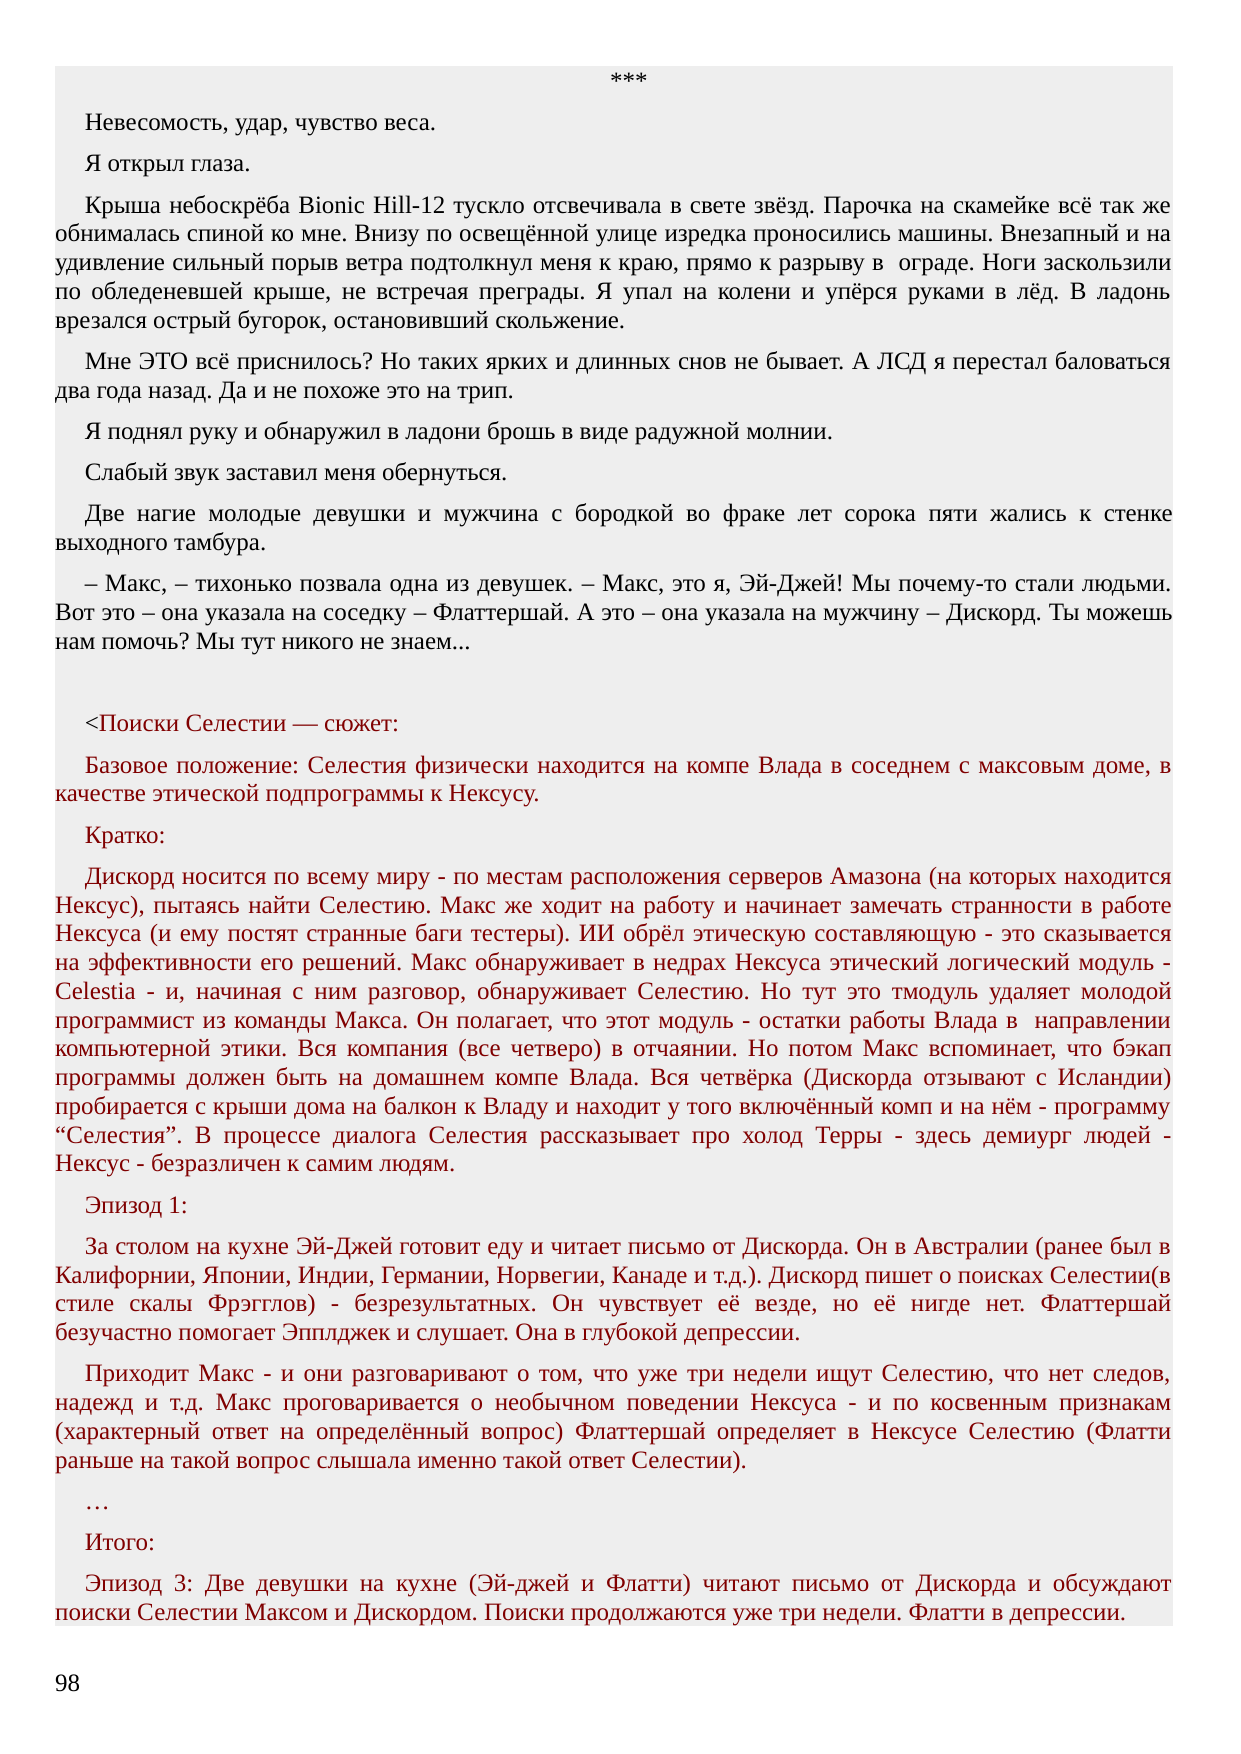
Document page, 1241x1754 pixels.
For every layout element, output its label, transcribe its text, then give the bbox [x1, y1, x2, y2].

text Я открыл глаза. [55, 148, 1173, 177]
text Мне ЭТО всё приснилось? Но таких ярких и длинных снов не бывает. А ЛСД я перестал баловаться два года назад. Да и не похоже это на трип. [55, 346, 1173, 403]
text Кратко: [55, 820, 1173, 848]
text За столом на кухне Эй-Джей готовит еду и читает письмо от Дискорда. Он в Австралии (ранее был в Калифорнии, Японии, Индии, Германии, Норвегии, Канаде и т.д.). Дискорд пишет о поисках Селестии(в стиле скалы Фрэгглов) - безрезультатных. Он чувствует её везде, но её нигде нет. Флаттершай безучастно помогает Эпплджек и слушает. Она в глубокой депрессии. [55, 1231, 1173, 1346]
text Я поднял руку и обнаружил в ладони брошь в виде радужной молнии. [55, 416, 1173, 445]
text Итого: [55, 1527, 1173, 1556]
text Невесомость, удар, чувство веса. [55, 107, 1173, 136]
text Слабый звук заставил меня обернуться. [55, 457, 1173, 486]
text Приходит Макс - и они разговаривают о том, что уже три недели ищут Селестию, что нет следов, надежд и т.д. Макс проговаривается о необычном поведении Нексуса - и по косвенным признакам (характерный ответ на определённый вопрос) Флаттершай определяет в Нексусе Селестию (Флатти раньше на такой вопрос слышала именно такой ответ Селестии). [55, 1358, 1173, 1473]
text Базовое положение: Селестия физически находится на компе Влада в соседнем с максовым доме, в качестве этической подпрограммы к Нексусу. [55, 750, 1173, 807]
text Две нагие молодые девушки и мужчина с бородкой во фраке лет сорока пяти жались к стенке выходного тамбура. [55, 498, 1173, 556]
text Эпизод 3: Две девушки на кухне (Эй-джей и Флатти) читают письмо от Дискорда и обсуждают поиски Селестии Максом и Дискордом. Поиски продолжаются уже три недели. Флатти в депрессии. [55, 1568, 1173, 1626]
text – Макс, – тихонько позвала одна из девушек. – Макс, это я, Эй-Джей! Мы почему-то стали людьми. Вот это – она указала на соседку – Флаттершай. А это – она указала на мужчину – Дискорд. Ты можешь нам помочь? Мы тут никого не знаем... [55, 568, 1173, 655]
text Эпизод 1: [55, 1190, 1173, 1218]
text Дискорд носится по всему миру - по местам расположения серверов Амазона (на которых находится Нексус), пытаясь найти Селестию. Макс же ходит на работу и начинает замечать странности в работе Нексуса (и ему постят странные баги тестеры). ИИ обрёл этическую составляющую - это сказывается на эффективности его решений. Макс обнаруживает в недрах Нексуса этический логический модуль - Celestia - и, начиная с ним разговор, обнаруживает Селестию. Но тут это тмодуль удаляет молодой программист из команды Макса. Он полагает, что этот модуль - остатки работы Влада в направлении компьютерной этики. Вся компания (все четверо) в отчаянии. Но потом Макс вспоминает, что бэкап программы должен быть на домашнем компе Влада. Вся четвёрка (Дискорда отзывают с Исландии) пробирается с крыши дома на балкон к Владу и находит у того включённый комп и на нём - программу “Селестия”. В процессе диалога Селестия рассказывает про холод Терры - здесь демиург людей - Нексус - безразличен к самим людям. [55, 861, 1173, 1177]
text … [55, 1486, 1173, 1515]
text *** [55, 66, 1173, 95]
text <Поиски Селестии — сюжет: [55, 708, 1173, 737]
text Крыша небоскрёба Bionic Hill-12 тускло отсвечивала в свете звёзд. Парочка на скамейке всё так же обнималась спиной ко мне. Внизу по освещённой улице изредка проносились машины. Внезапный и на удивление сильный порыв ветра подтолкнул меня к краю, прямо к разрыву в ограде. Ноги заскользили по обледеневшей крыше, не встречая преграды. Я упал на колени и упёрся руками в лёд. В ладонь врезался острый бугорок, остановивший скольжение. [55, 190, 1173, 333]
